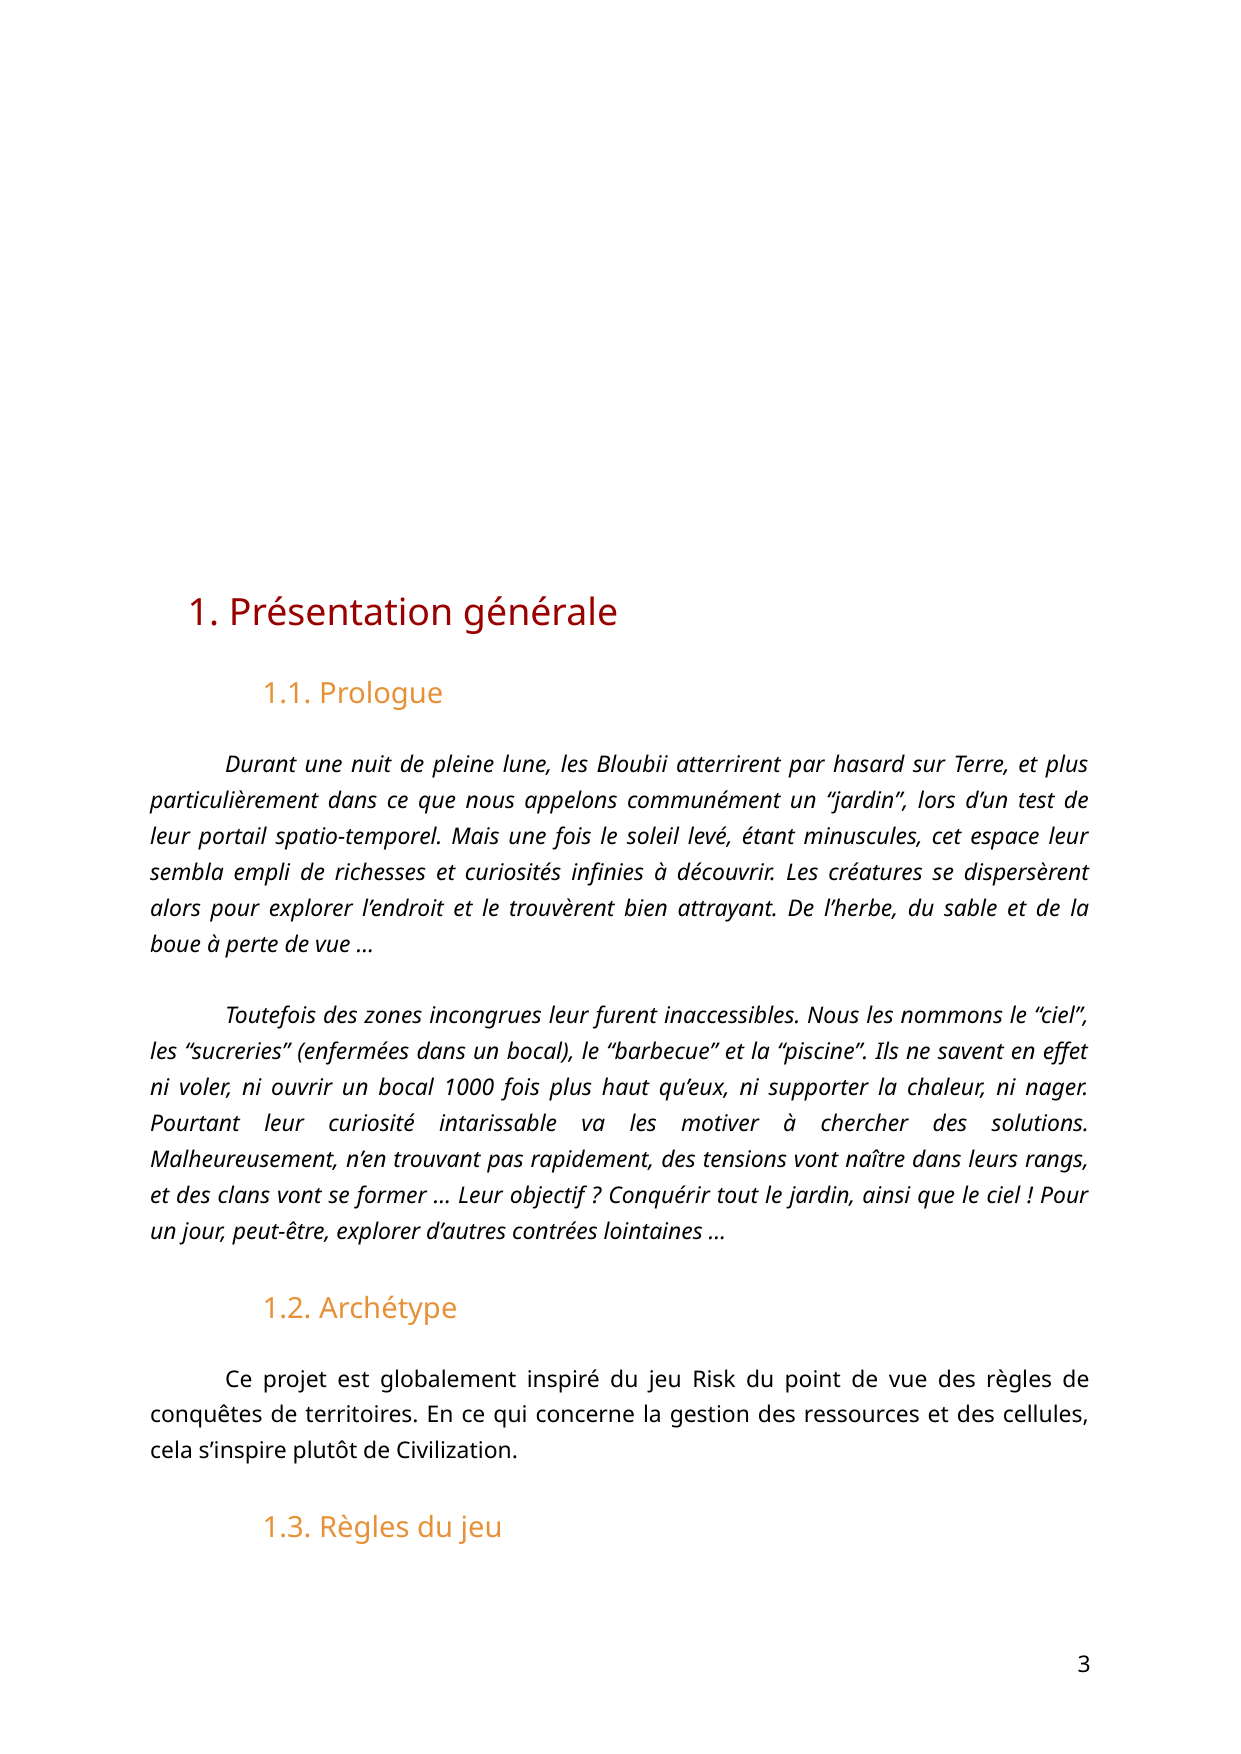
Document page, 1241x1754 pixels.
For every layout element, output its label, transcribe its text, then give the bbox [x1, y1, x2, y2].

subtitle 1.3. Règles du jeu [262, 1506, 1090, 1546]
subtitle 1.1. Prologue [262, 672, 1090, 712]
subtitle 1.2. Archétype [262, 1287, 1090, 1327]
subtitle 1. Présentation générale [187, 585, 1090, 636]
text Toutefois des zones incongrues leur furent inaccessibles. Nous les nommons le “ciel”, les “sucreries” (enfermées dans un bocal), le “barbecue” et la “piscine”. Ils ne savent en effet ni voler, ni ouvrir un bocal 1000 fois plus haut qu’eux, ni supporter la chaleur, ni nager. Pourtant leur curiosité intarissable va les motiver à chercher des solutions. Malheureusement, n’en trouvant pas rapidement, des tensions vont naître dans leurs rangs, et des clans vont se former … Leur objectif ? Conquérir tout le jardin, ainsi que le ciel ! Pour un jour, peut-être, explorer d’autres contrées lointaines … [150, 999, 1090, 1246]
text Durant une nuit de pleine lune, les Bloubii atterrirent par hasard sur Terre, et plus particulièrement dans ce que nous appelons communément un “jardin”, lors d’un test de leur portail spatio-temporel. Mais une fois le soleil levé, étant minuscules, cet espace leur sembla empli de richesses et curiosités infinies à découvrir. Les créatures se dispersèrent alors pour explorer l’endroit et le trouvèrent bien attrayant. De l’herbe, du sable et de la boue à perte de vue … [150, 748, 1090, 959]
text Ce projet est globalement inspiré du jeu Risk du point de vue des règles de conquêtes de territoires. En ce qui concerne la gestion des ressources et des cellules, cela s’inspire plutôt de Civilization. [150, 1362, 1090, 1466]
